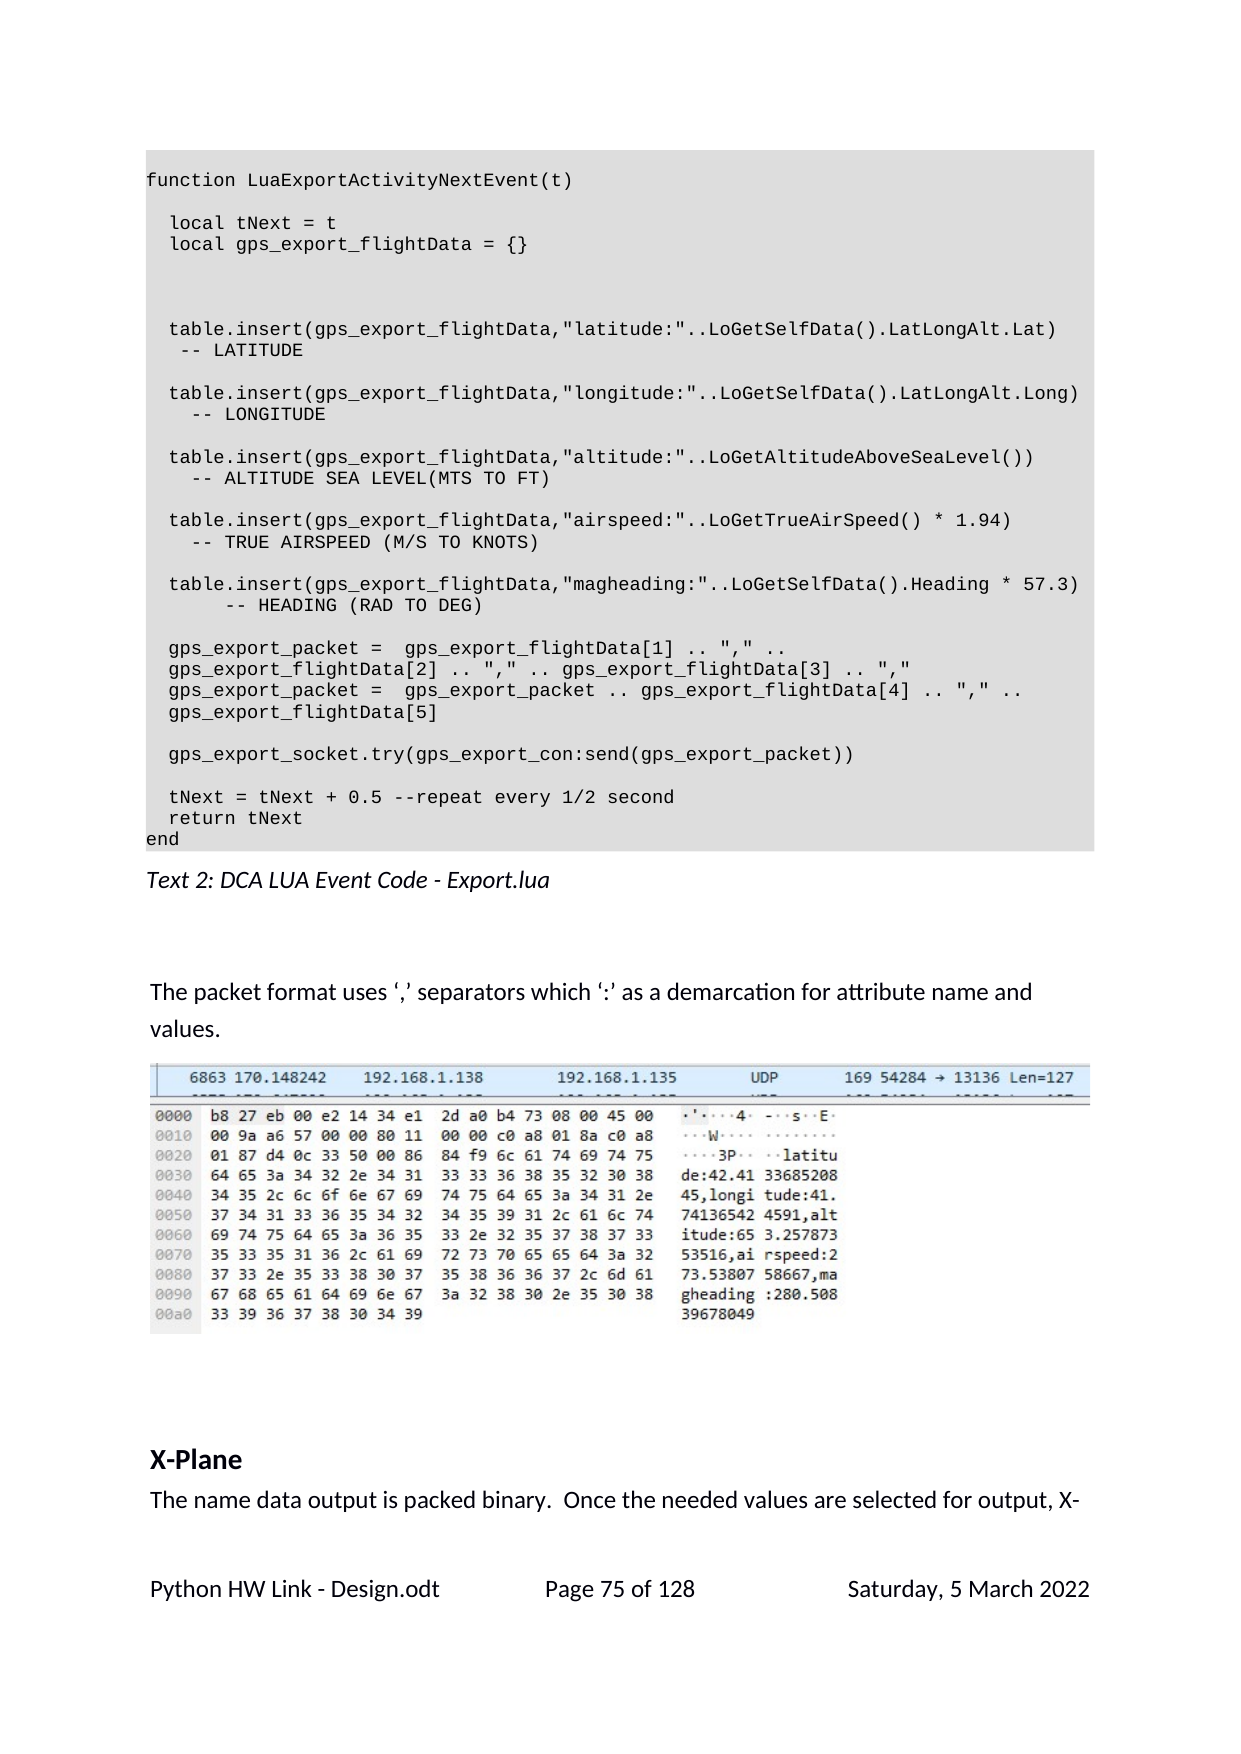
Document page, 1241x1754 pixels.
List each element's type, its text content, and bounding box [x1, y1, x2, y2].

picture [150, 1063, 1091, 1334]
subtitle X-Plane [150, 1441, 1090, 1476]
text Text 2: DCA LUA Event Code - Export.lua [146, 852, 1094, 894]
text The packet format uses ‘,’ separators which ‘:’ as a demarcation for attribute name and values. [150, 976, 1090, 1043]
text The name data output is packed binary. Once the needed values are selected for output, X- [150, 1485, 1090, 1515]
